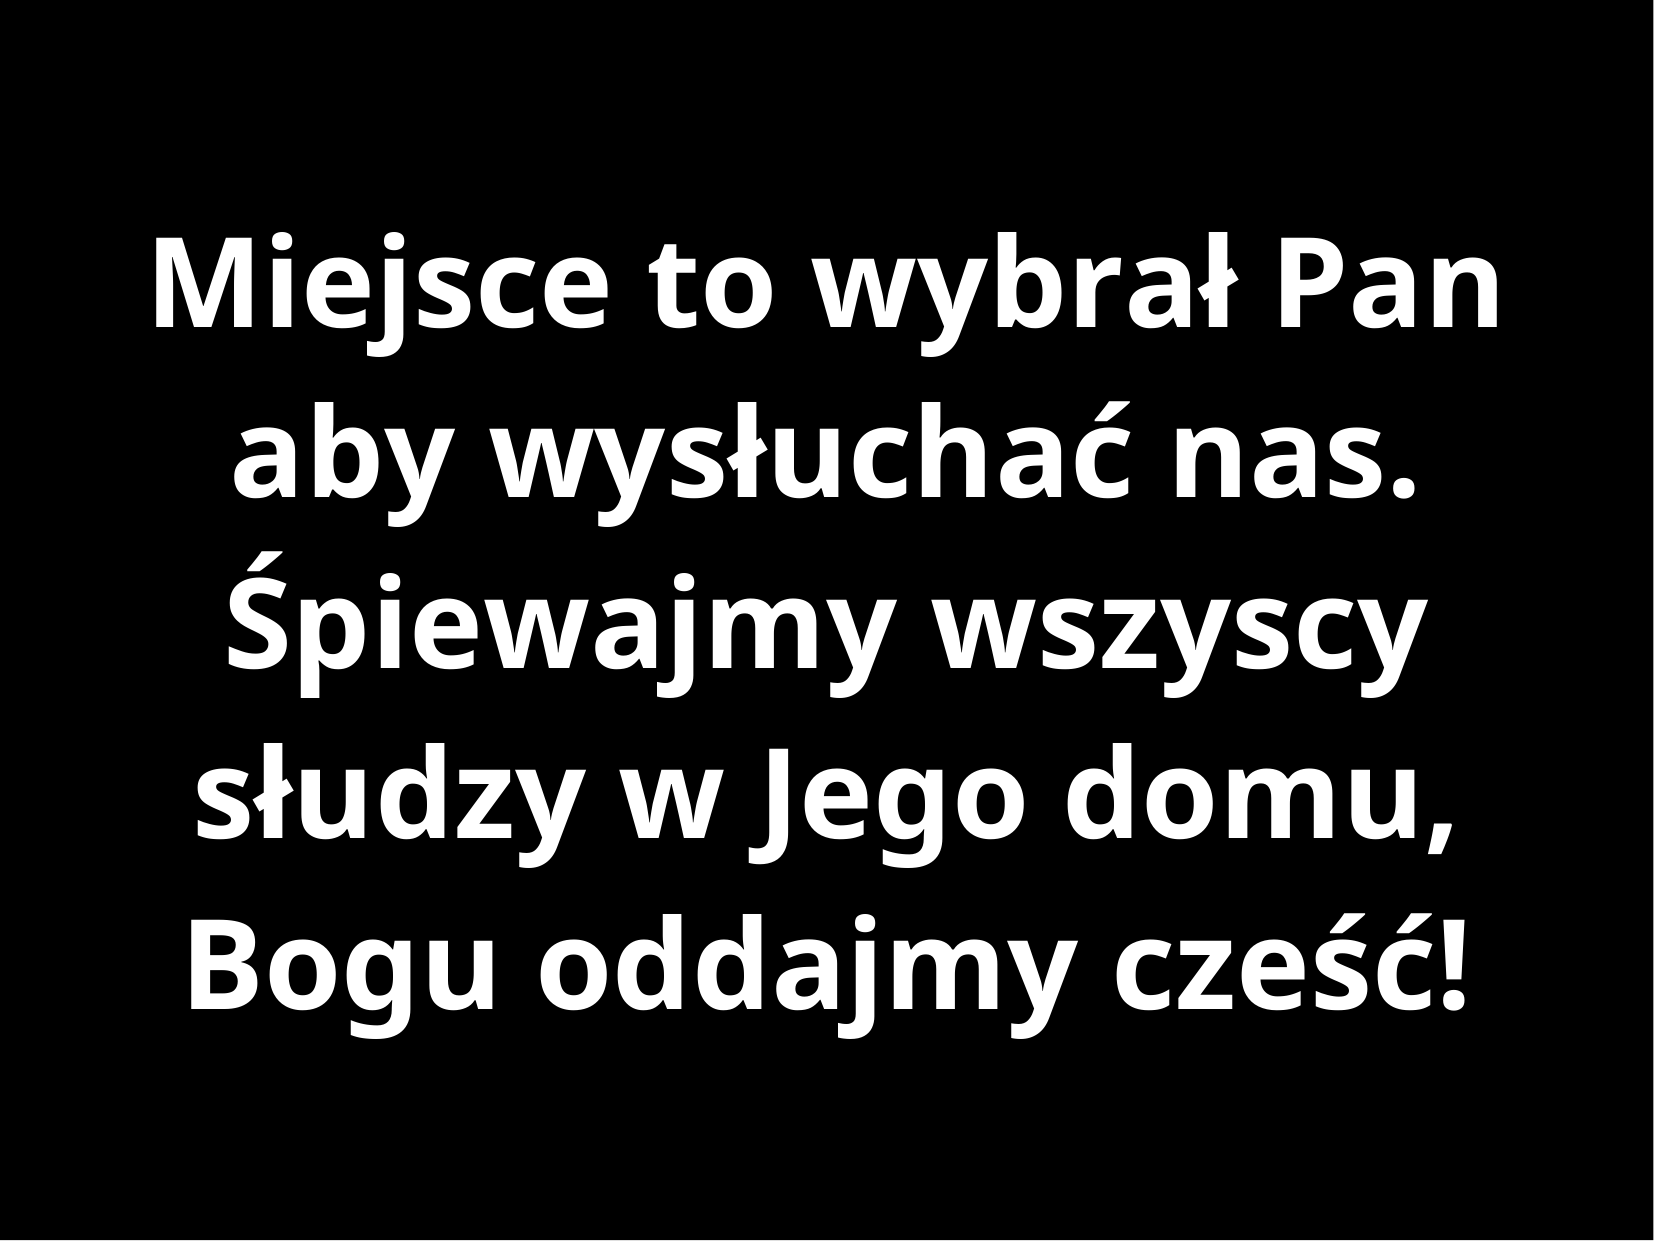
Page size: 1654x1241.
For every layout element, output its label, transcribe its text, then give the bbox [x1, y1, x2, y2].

title Miejsce to wybrał Pan aby wysłuchać nas. Śpiewajmy wszyscy słudzy w Jego domu, Bogu oddajmy cześć! [0, 0, 1654, 1241]
